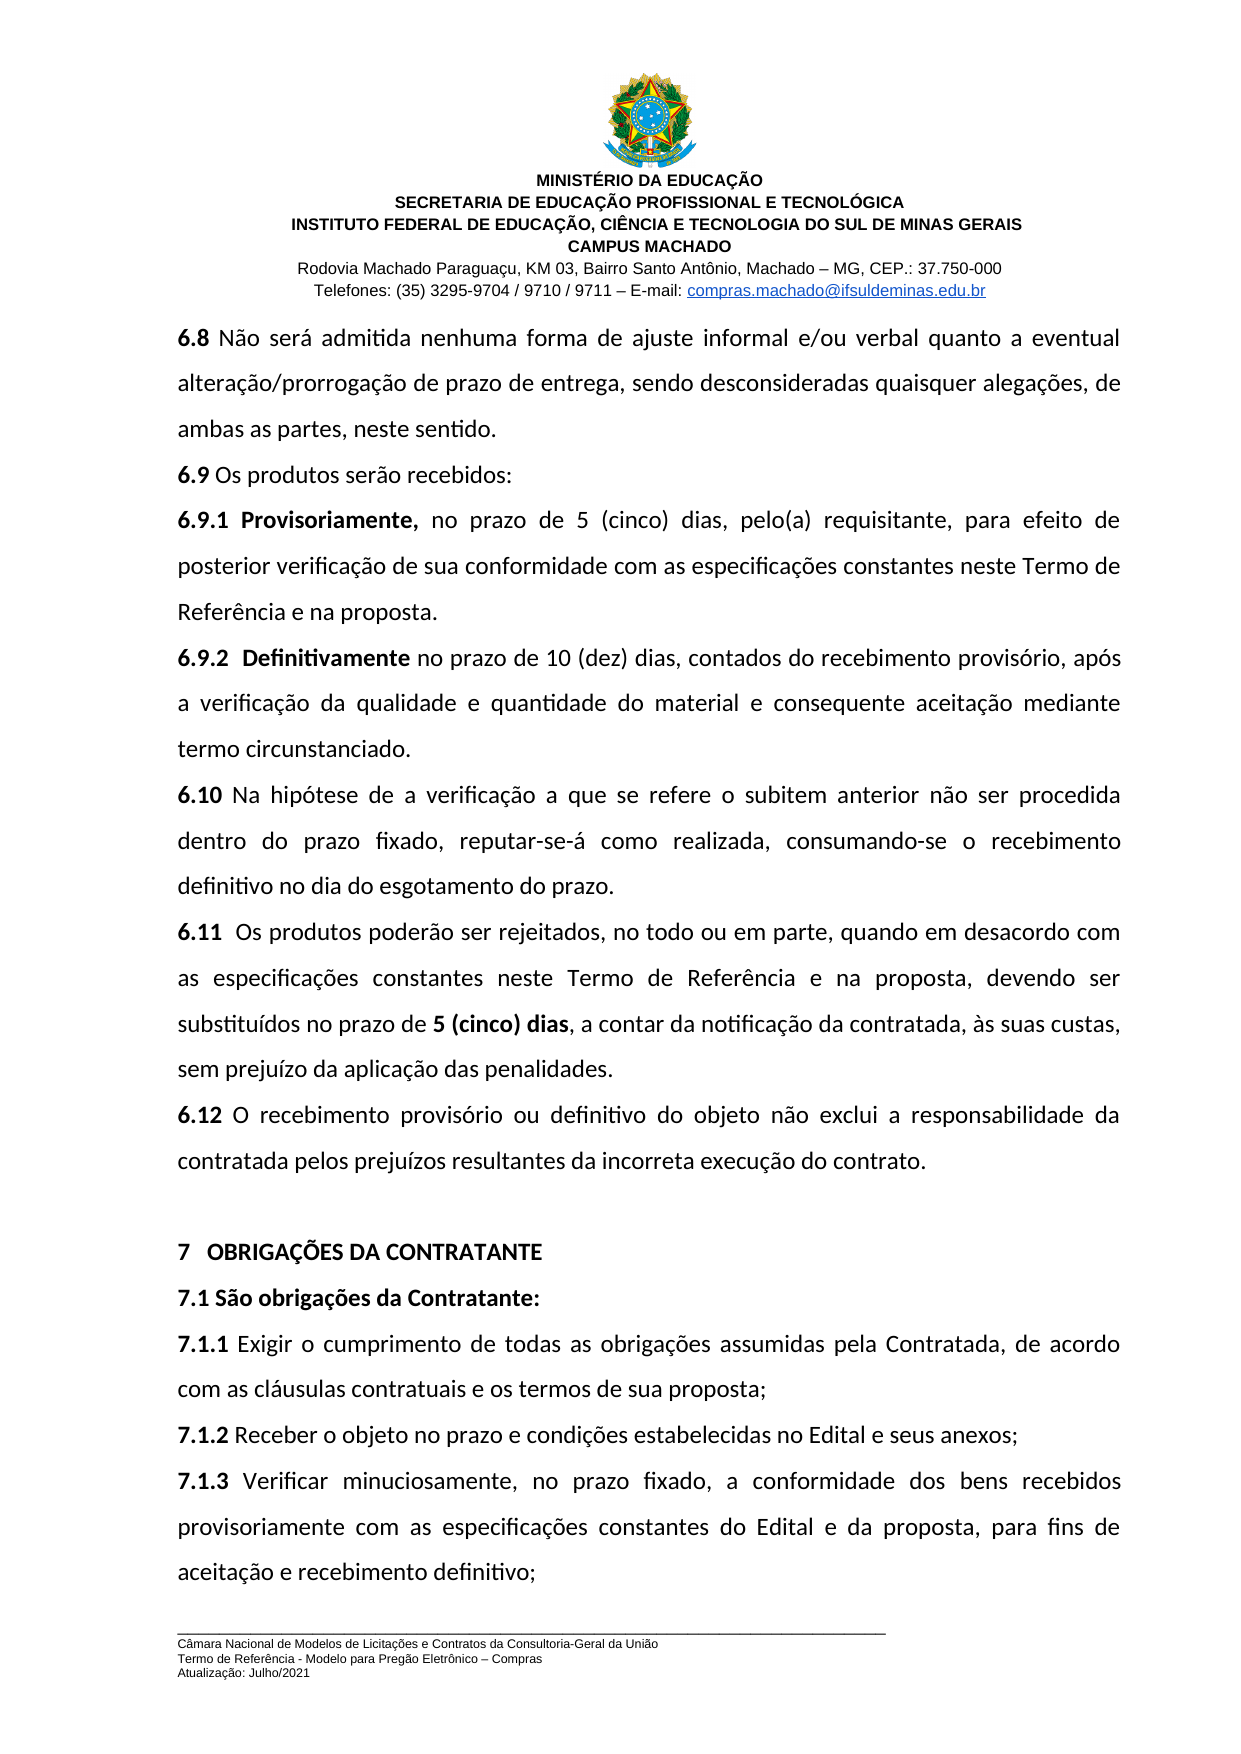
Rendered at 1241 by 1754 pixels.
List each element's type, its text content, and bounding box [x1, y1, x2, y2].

picture [603, 73, 697, 168]
text 6.9.1 Provisoriamente, no prazo de 5 (cinco) dias, pelo(a) requisitante, para efeito de posterior verificação de sua conformidade com as especificações constantes neste Termo de Referência e na proposta. [177, 505, 1122, 627]
picture [643, 163, 658, 168]
text 7.1.1 Exigir o cumprimento de todas as obrigações assumidas pela Contratada, de acordo com as cláusulas contratuais e os termos de sua proposta; [177, 1328, 1122, 1404]
text 6.10 Na hipótese de a verificação a que se refere o subitem anterior não ser procedida dentro do prazo fixado, reputar-se-á como realizada, consumando-se o recebimento definitivo no dia do esgotamento do prazo. [177, 779, 1122, 901]
text 7.1.3 Verificar minuciosamente, no prazo fixado, a conformidade dos bens recebidos provisoriamente com as especificações constantes do Edital e da proposta, para fins de aceitação e recebimento definitivo; [177, 1465, 1122, 1587]
text 6.8 Não será admitida nenhuma forma de ajuste informal e/ou verbal quanto a eventual alteração/prorrogação de prazo de entrega, sendo desconsideradas quaisquer alegações, de ambas as partes, neste sentido. [177, 322, 1122, 444]
text 6.11 Os produtos poderão ser rejeitados, no todo ou em parte, quando em desacordo com as especificações constantes neste Termo de Referência e na proposta, devendo ser substituídos no prazo de 5 (cinco) dias, a contar da notificação da contratada, às suas custas, sem prejuízo da aplicação das penalidades. [177, 916, 1122, 1084]
text 7 OBRIGAÇÕES DA CONTRATANTE [177, 1236, 1122, 1267]
text 6.9 Os produtos serão recebidos: [177, 459, 1122, 489]
text 6.9.2 Definitivamente no prazo de 10 (dez) dias, contados do recebimento provisório, após a verificação da qualidade e quantidade do material e consequente aceitação mediante termo circunstanciado. [177, 642, 1122, 764]
picture [669, 149, 680, 155]
text 7.1.2 Receber o objeto no prazo e condições estabelecidas no Edital e seus anexos; [177, 1419, 1122, 1450]
text 6.12 O recebimento provisório ou definitivo do objeto não exclui a responsabilidade da contratada pelos prejuízos resultantes da incorreta execução do contrato. [177, 1099, 1122, 1175]
text 7.1 São obrigações da Contratante: [177, 1282, 1122, 1313]
